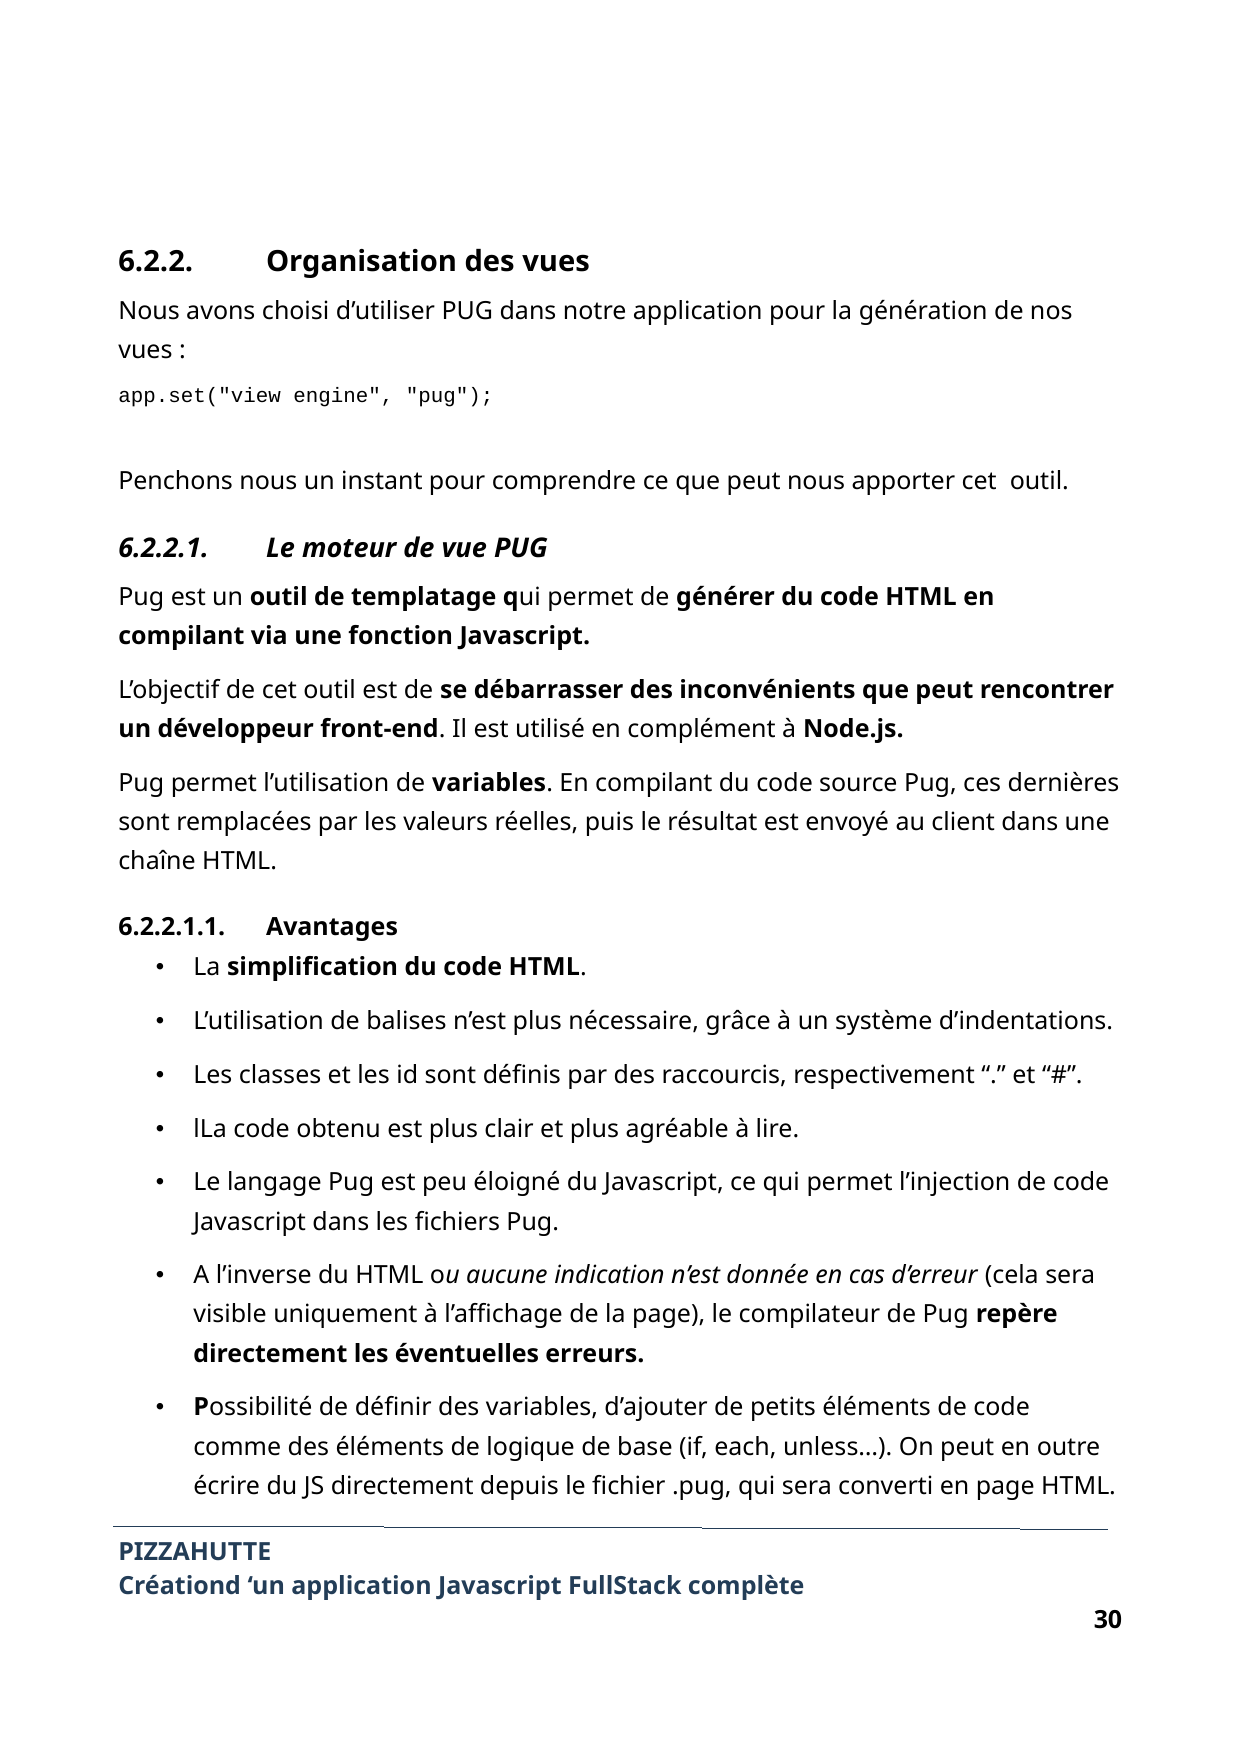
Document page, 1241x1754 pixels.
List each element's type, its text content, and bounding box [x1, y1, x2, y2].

list lLa code obtenu est plus clair et plus agréable à lire. [156, 1110, 1122, 1144]
text Pug permet l’utilisation de variables. En compilant du code source Pug, ces dernières sont remplacées par les valeurs réelles, puis le résultat est envoyé au client dans une chaîne HTML. [118, 764, 1122, 877]
text L’objectif de cet outil est de se débarrasser des inconvénients que peut rencontrer un développeur front-end. Il est utilisé en complément à Node.js. [118, 671, 1122, 744]
list A l’inverse du HTML ou aucune indication n’est donnée en cas d’erreur (cela sera visible uniquement à l’affichage de la page), le compilateur de Pug repère directement les éventuelles erreurs. [156, 1257, 1122, 1369]
text Penchons nous un instant pour comprendre ce que peut nous apporter cet outil. [118, 463, 1122, 497]
subtitle Organisation des vues [118, 240, 1122, 280]
list Les classes et les id sont définis par des raccourcis, respectivement “.” et “#”. [156, 1057, 1122, 1091]
list Possibilité de définir des variables, d’ajouter de petits éléments de code comme des éléments de logique de base (if, each, unless…). On peut en outre écrire du JS directement depuis le fichier .pug, qui sera converti en page HTML. [156, 1389, 1122, 1501]
subtitle Avantages [118, 909, 1122, 943]
list Le langage Pug est peu éloigné du Javascript, ce qui permet l’injection de code Javascript dans les fichiers Pug. [156, 1164, 1122, 1237]
text Pug est un outil de templatage qui permet de générer du code HTML en compilant via une fonction Javascript. [118, 578, 1122, 652]
subtitle Le moteur de vue PUG [118, 529, 1122, 566]
list L’utilisation de balises n’est plus nécessaire, grâce à un système d’indentations. [156, 1003, 1122, 1037]
text Nous avons choisi d’utiliser PUG dans notre application pour la génération de nos vues : [118, 292, 1122, 366]
text app.set("view engine", "pug"); [118, 385, 1122, 409]
list La simplification du code HTML. [156, 949, 1122, 983]
